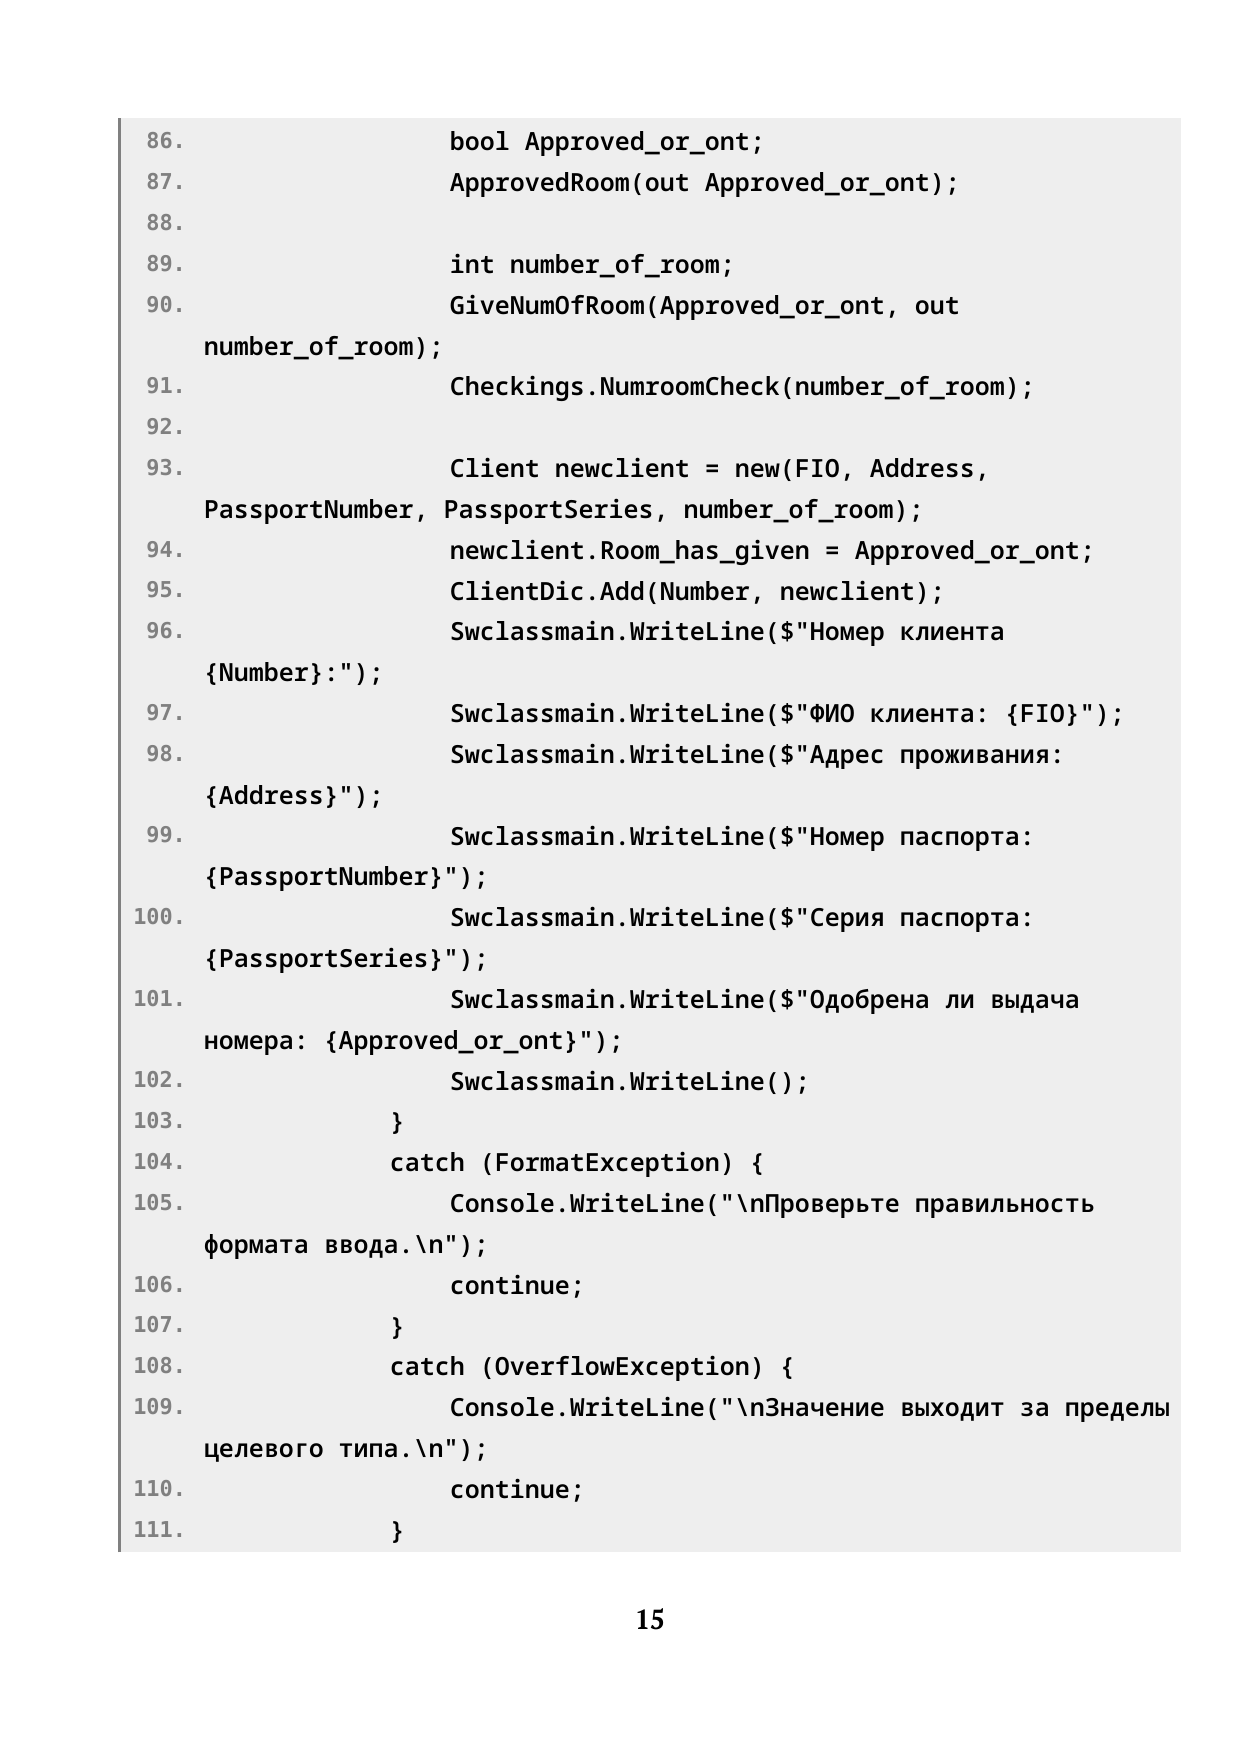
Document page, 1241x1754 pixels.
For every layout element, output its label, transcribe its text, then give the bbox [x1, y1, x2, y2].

list GiveNumOfRoom(Approved_or_ont, out number_of_room); [121, 281, 1181, 362]
list } [121, 1506, 1181, 1552]
list catch (OverflowException) { [121, 1343, 1181, 1383]
list Swclassmain.WriteLine($"Одобрена ли выдача номера: {Approved_or_ont}"); [121, 976, 1181, 1056]
list Swclassmain.WriteLine(); [121, 1057, 1181, 1097]
list continue; [121, 1466, 1181, 1506]
list Checkings.NumroomCheck(number_of_room); [121, 363, 1181, 403]
list Console.WriteLine("\nЗначение выходит за пределы целевого типа.\n"); [121, 1384, 1181, 1465]
list ApprovedRoom(out Approved_or_ont); [121, 159, 1181, 199]
list } [121, 1098, 1181, 1138]
list Swclassmain.WriteLine($"Номер паспорта: {PassportNumber}"); [121, 812, 1181, 893]
list int number_of_room; [121, 241, 1181, 281]
list Swclassmain.WriteLine($"ФИО клиента: {FIO}"); [121, 690, 1181, 730]
list Client newclient = new(FIO, Address, PassportNumber, PassportSeries, number_of_room); [121, 445, 1181, 526]
list Swclassmain.WriteLine($"Номер клиента {Number}:"); [121, 608, 1181, 689]
list ClientDic.Add(Number, newclient); [121, 567, 1181, 607]
list } [121, 1302, 1181, 1342]
list bool Approved_or_ont; [121, 118, 1181, 158]
list Swclassmain.WriteLine($"Адрес проживания: {Address}"); [121, 731, 1181, 811]
list continue; [121, 1261, 1181, 1301]
list catch (FormatException) { [121, 1139, 1181, 1179]
list newclient.Room_has_given = Approved_or_ont; [121, 526, 1181, 566]
list Console.WriteLine("\nПроверьте правильность формата ввода.\n"); [121, 1180, 1181, 1261]
list Swclassmain.WriteLine($"Серия паспорта: {PassportSeries}"); [121, 894, 1181, 975]
